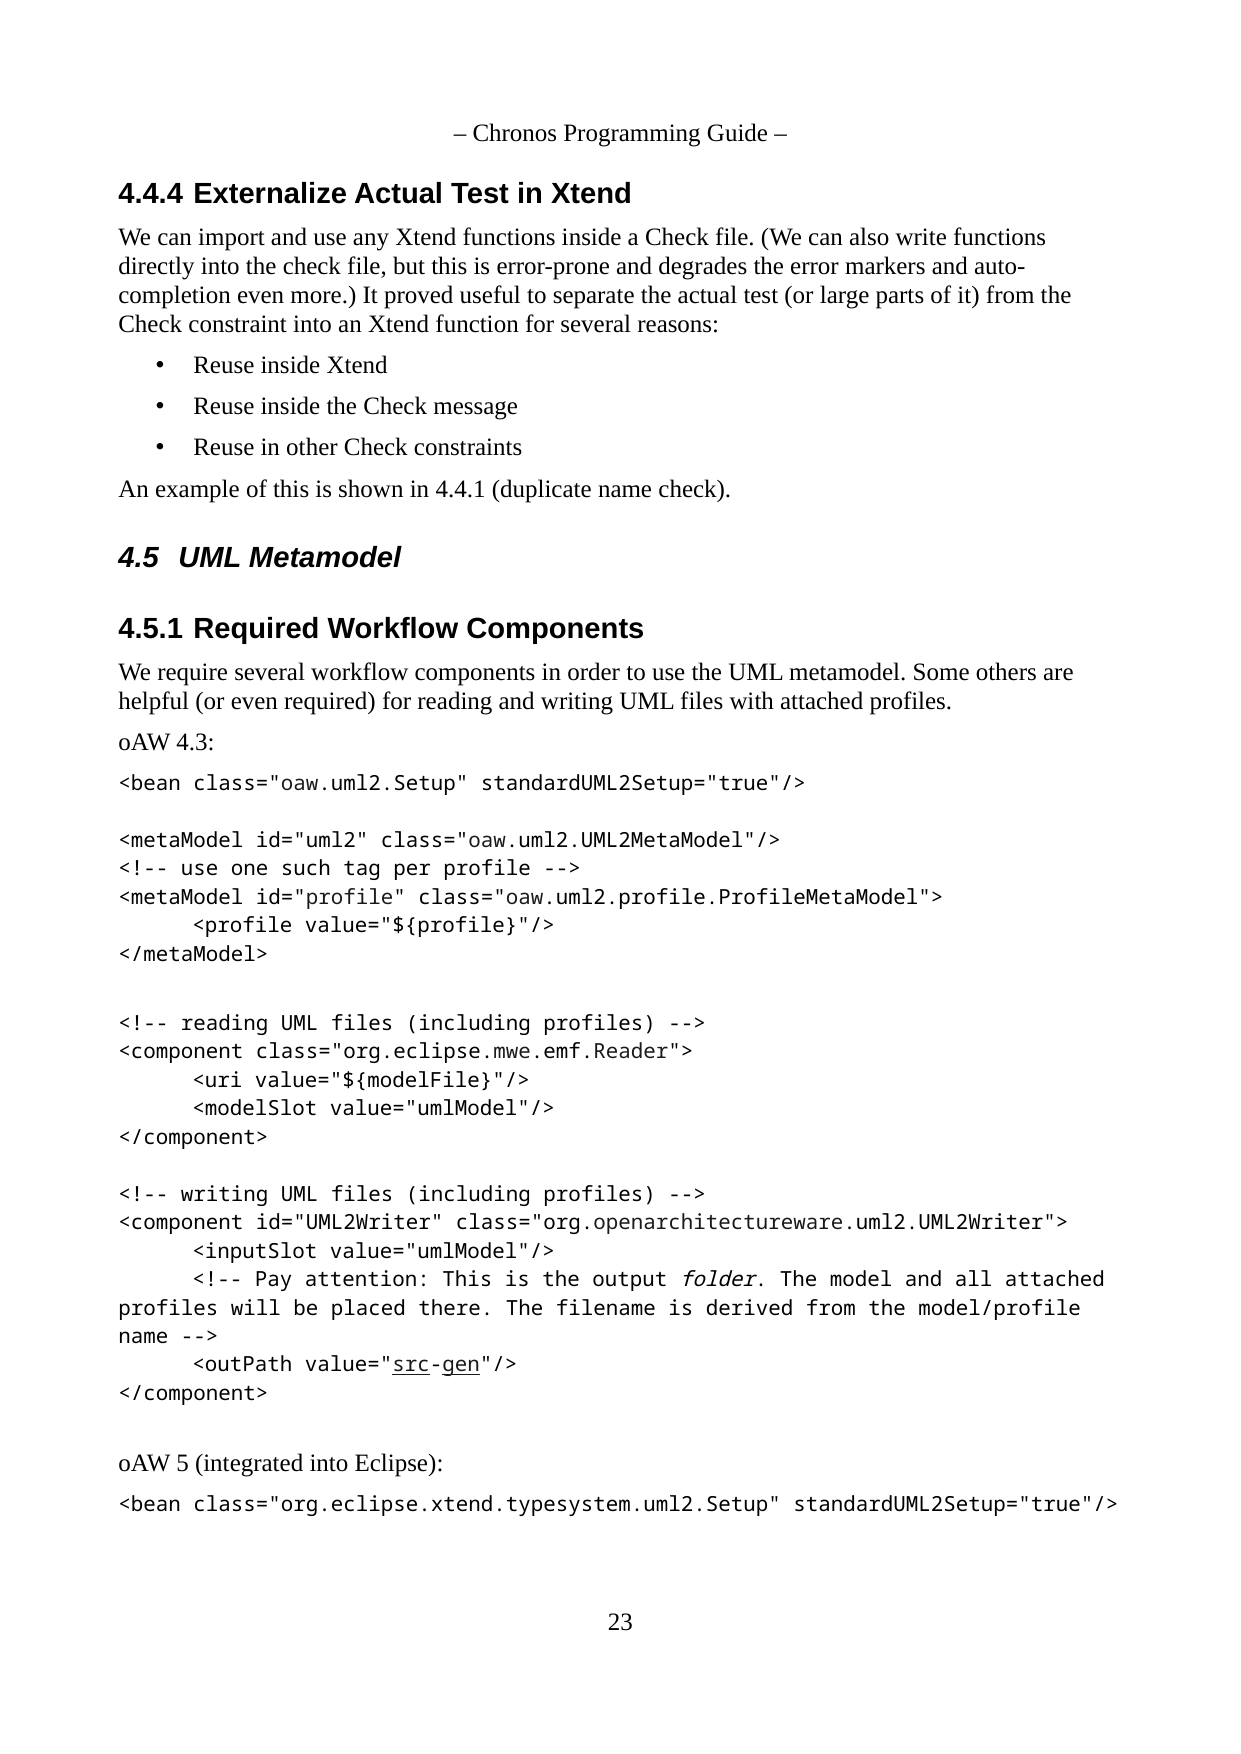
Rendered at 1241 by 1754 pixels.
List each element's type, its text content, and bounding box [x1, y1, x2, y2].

text </component> [118, 1122, 1122, 1150]
text </metaModel> [118, 939, 1122, 967]
subtitle UML Metamodel [118, 540, 1122, 573]
text <metaModel id="uml2" class="oaw.uml2.UML2MetaModel"/> [118, 825, 1122, 853]
text oAW 5 (integrated into Eclipse): [118, 1448, 1122, 1476]
text We can import and use any Xtend functions inside a Check file. (We can also write functions directly into the check file, but this is error-prone and degrades the error markers and auto-completion even more.) It proved useful to separate the actual test (or large parts of it) from the Check constraint into an Xtend function for several reasons: [118, 222, 1122, 337]
text </component> [118, 1378, 1122, 1406]
text <!-- use one such tag per profile --> [118, 853, 1122, 882]
text <component class="org.eclipse.mwe.emf.Reader"> [118, 1037, 1122, 1065]
text <outPath value="src-gen"/> [118, 1349, 1122, 1378]
text <inputSlot value="umlModel"/> [118, 1236, 1122, 1264]
text <profile value="${profile}"/> [118, 910, 1122, 939]
text <component id="UML2Writer" class="org.openarchitectureware.uml2.UML2Writer"> [118, 1207, 1122, 1236]
text <metaModel id="profile" class="oaw.uml2.profile.ProfileMetaModel"> [118, 882, 1122, 910]
text <!-- writing UML files (including profiles) --> [118, 1179, 1122, 1207]
text <bean class="org.eclipse.xtend.typesystem.uml2.Setup" standardUML2Setup="true"/> [118, 1489, 1122, 1517]
subtitle Required Workflow Components [118, 611, 1122, 644]
list Reuse inside Xtend [156, 350, 1122, 379]
list Reuse inside the Check message [156, 391, 1122, 420]
text <bean class="oaw.uml2.Setup" standardUML2Setup="true"/> [118, 768, 1122, 797]
subtitle Externalize Actual Test in Xtend [118, 176, 1122, 210]
text An example of this is shown in 4.4.1 (duplicate name check). [118, 474, 1122, 502]
text <!-- Pay attention: This is the output folder. The model and all attached profiles will be placed there. The filename is derived from the model/profile name --> [118, 1264, 1122, 1349]
text <!-- reading UML files (including profiles) --> [118, 1008, 1122, 1037]
text We require several workflow components in order to use the UML metamodel. Some others are helpful (or even required) for reading and writing UML files with attached profiles. [118, 657, 1122, 714]
text <uri value="${modelFile}"/> [118, 1065, 1122, 1093]
text oAW 4.3: [118, 727, 1122, 756]
list Reuse in other Check constraints [156, 432, 1122, 461]
text <modelSlot value="umlModel"/> [118, 1093, 1122, 1122]
